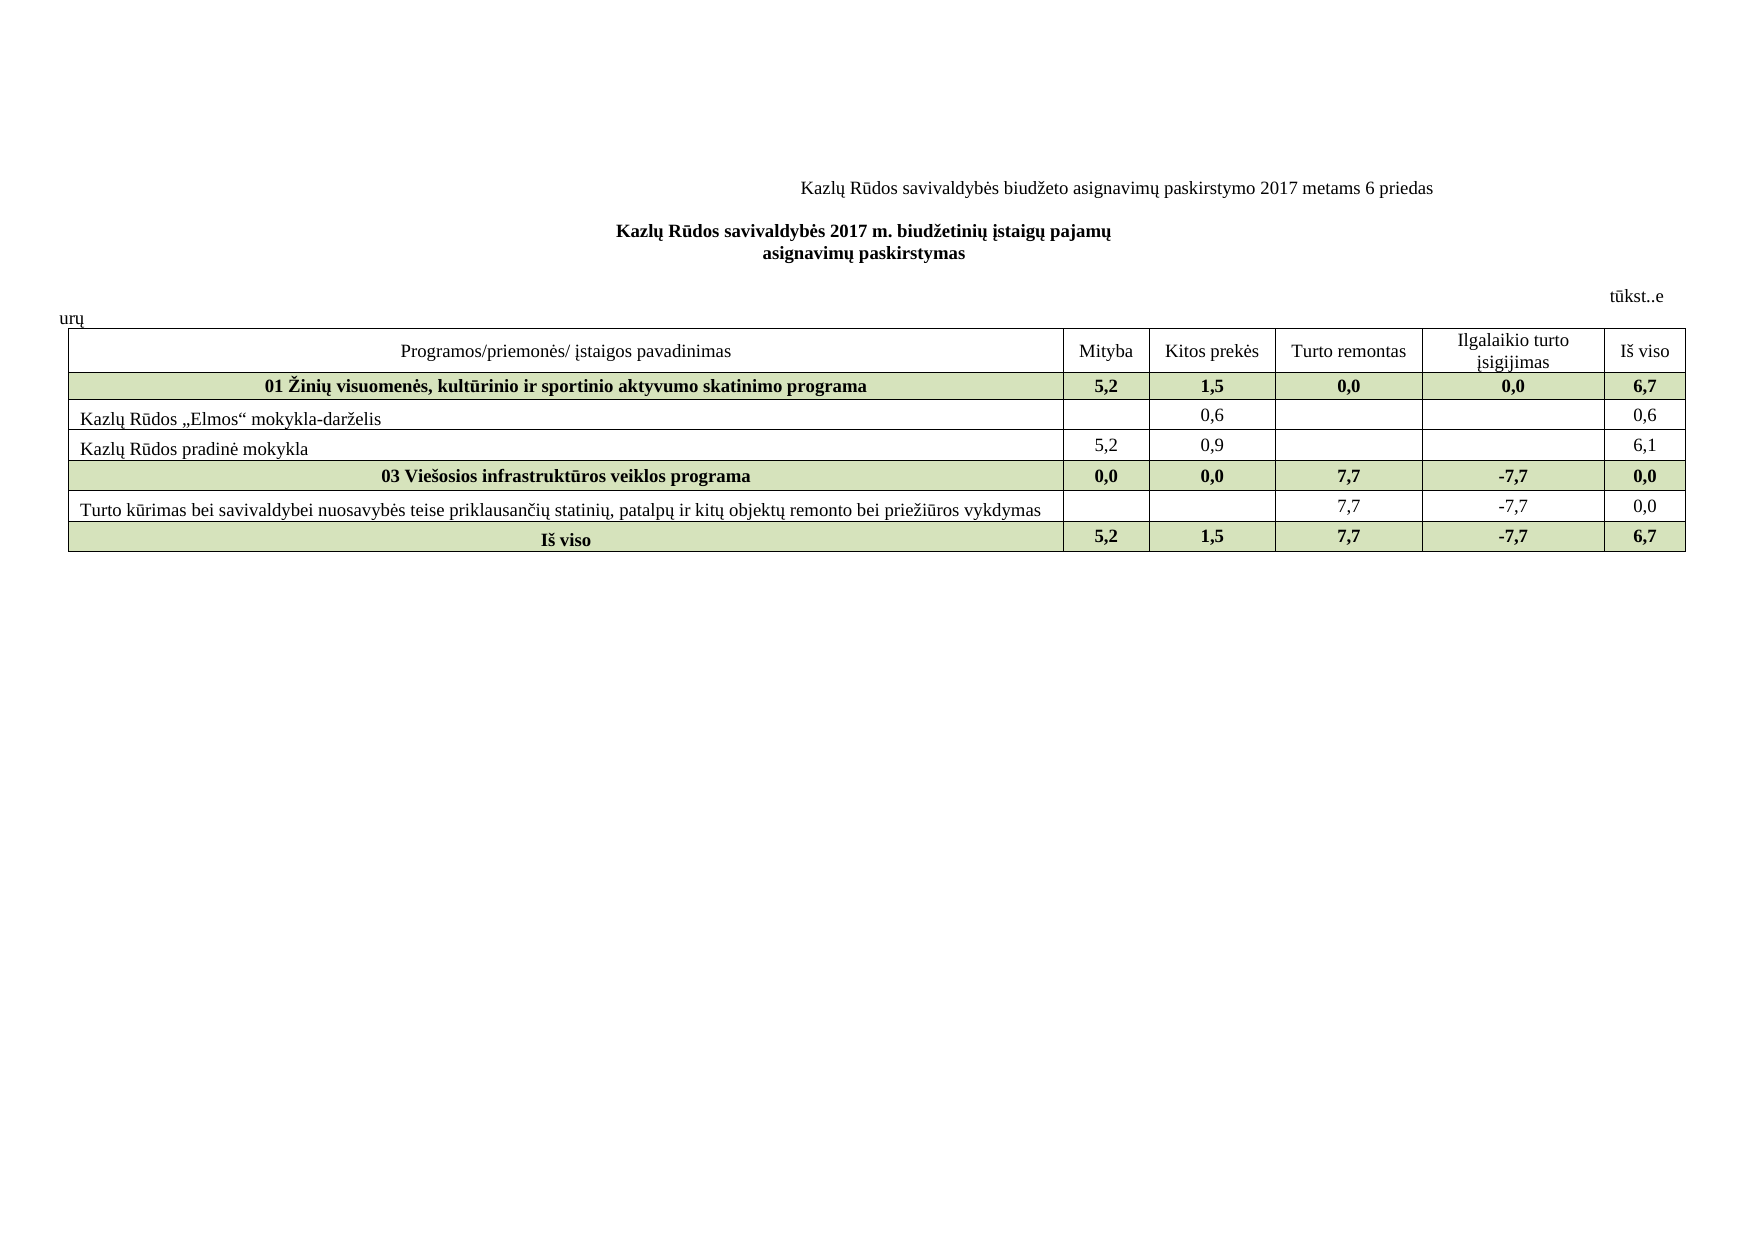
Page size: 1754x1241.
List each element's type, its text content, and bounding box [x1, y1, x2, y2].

table_header Iš viso [1605, 329, 1685, 372]
table_cell 1,5 [1150, 373, 1275, 399]
table_cell [1064, 491, 1149, 521]
table_cell Turto kūrimas bei savivaldybei nuosavybės teise priklausančių statinių, patalpų ir kitų objektų remonto bei priežiūros vykdymas [69, 491, 1063, 521]
table_cell 0,0 [1605, 461, 1685, 490]
table_cell 5,2 [1064, 373, 1149, 399]
table_cell -7,7 [1423, 461, 1604, 490]
table_cell 0,6 [1150, 400, 1275, 429]
table_cell 0,0 [1605, 491, 1685, 521]
table_cell 0,0 [1064, 461, 1149, 490]
text asignavimų paskirstymas [59, 242, 1668, 263]
table_cell 6,7 [1605, 522, 1685, 551]
table_cell 0,0 [1276, 373, 1422, 399]
table_cell Iš viso [69, 522, 1063, 551]
text tūkst..eurų [59, 285, 1668, 328]
table_cell 7,7 [1276, 522, 1422, 551]
table_cell 7,7 [1276, 461, 1422, 490]
table_cell [1150, 491, 1275, 521]
table_cell 03 Viešosios infrastruktūros veiklos programa [69, 461, 1063, 490]
table_cell 6,1 [1605, 430, 1685, 460]
table_cell 5,2 [1064, 430, 1149, 460]
table_header Turto remontas [1276, 329, 1422, 372]
table_header Programos/priemonės/ įstaigos pavadinimas [69, 329, 1063, 372]
table_cell [1423, 400, 1604, 429]
table_cell 01 Žinių visuomenės, kultūrinio ir sportinio aktyvumo skatinimo programa [69, 373, 1063, 399]
table_cell 1,5 [1150, 522, 1275, 551]
table_cell 0,0 [1150, 461, 1275, 490]
table_cell Kazlų Rūdos pradinė mokykla [69, 430, 1063, 460]
table_cell [1276, 430, 1422, 460]
table_cell 0,0 [1423, 373, 1604, 399]
text Kazlų Rūdos savivaldybės 2017 m. biudžetinių įstaigų pajamų [59, 220, 1668, 242]
text Kazlų Rūdos savivaldybės biudžeto asignavimų paskirstymo 2017 metams 6 priedas [59, 177, 1668, 199]
table_cell -7,7 [1423, 491, 1604, 521]
table_cell -7,7 [1423, 522, 1604, 551]
table_cell 7,7 [1276, 491, 1422, 521]
table_header Mityba [1064, 329, 1149, 372]
table_header Ilgalaikio turto įsigijimas [1423, 329, 1604, 372]
table_cell Kazlų Rūdos „Elmos“ mokykla-darželis [69, 400, 1063, 429]
table_cell [1064, 400, 1149, 429]
table_header Kitos prekės [1150, 329, 1275, 372]
table_cell [1276, 400, 1422, 429]
table_cell [1423, 430, 1604, 460]
table_cell 6,7 [1605, 373, 1685, 399]
table_cell 5,2 [1064, 522, 1149, 551]
table_cell 0,6 [1605, 400, 1685, 429]
table_cell 0,9 [1150, 430, 1275, 460]
